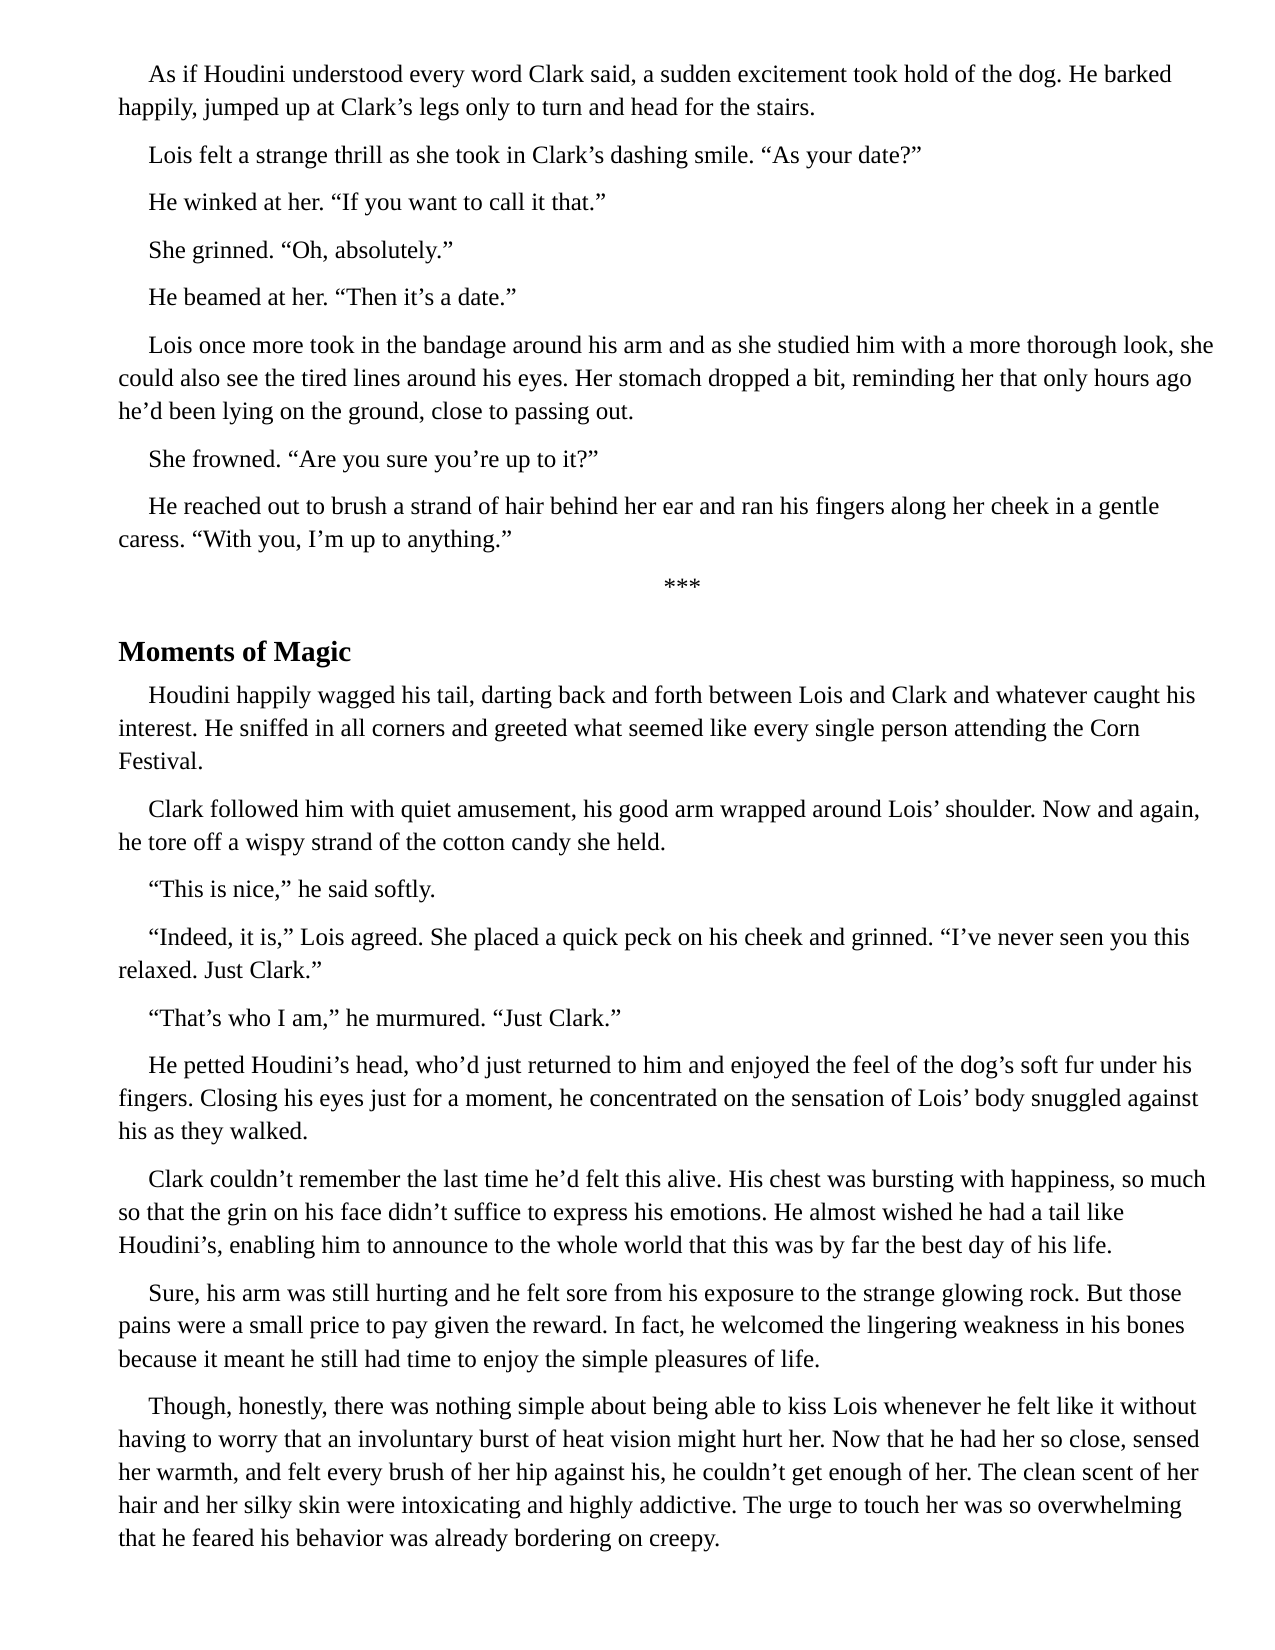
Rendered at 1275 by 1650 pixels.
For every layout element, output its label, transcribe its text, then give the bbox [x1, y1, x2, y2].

text She frowned. “Are you sure you’re up to it?” [118, 444, 1216, 472]
text Lois felt a strange thrill as she took in Clark’s dashing smile. “As your date?” [118, 140, 1216, 168]
text Lois once more took in the bandage around his arm and as she studied him with a more thorough look, she could also see the tired lines around his eyes. Her stomach dropped a bit, reminding her that only hours ago he’d been lying on the ground, close to passing out. [118, 330, 1216, 425]
text “Indeed, it is,” Lois agreed. She placed a quick peck on his cheek and grinned. “I’ve never seen you this relaxed. Just Clark.” [118, 922, 1216, 984]
text As if Houdini understood every word Clark said, a sudden excitement took hold of the dog. He barked happily, jumped up at Clark’s legs only to turn and head for the stairs. [118, 59, 1216, 121]
text Though, honestly, there was nothing simple about being able to kiss Lois whenever he felt like it without having to worry that an involuntary burst of heat vision might hurt her. Now that he had her so close, sensed her warmth, and felt every brush of her hip against his, he couldn’t get enough of her. The clean scent of her hair and her silky skin were intoxicating and highly addictive. The urge to touch her was so overwhelming that he feared his behavior was already bordering on creepy. [118, 1391, 1216, 1552]
subtitle Moments of Magic [118, 634, 1216, 668]
text Sure, his arm was still hurting and he felt sore from his exposure to the strange glowing rock. But those pains were a small price to pay given the reward. In fact, he welcomed the lingering weakness in his bones because it meant he still had time to enjoy the simple pleasures of life. [118, 1278, 1216, 1372]
text Houdini happily wagged his tail, darting back and forth between Lois and Clark and whatever caught his interest. He sniffed in all corners and greeted what seemed like every single person attending the Corn Festival. [118, 680, 1216, 775]
text *** [118, 572, 1216, 601]
text Clark followed him with quiet amusement, his good arm wrapped around Lois’ shoulder. Now and again, he tore off a wispy strand of the cotton candy she held. [118, 794, 1216, 856]
text He petted Houdini’s head, who’d just returned to him and enjoyed the feel of the dog’s soft fur under his fingers. Closing his eyes just for a moment, he concentrated on the sensation of Lois’ body snuggled against his as they walked. [118, 1050, 1216, 1145]
text He beamed at her. “Then it’s a date.” [118, 282, 1216, 311]
text He winked at her. “If you want to call it that.” [118, 187, 1216, 216]
text She grinned. “Oh, absolutely.” [118, 235, 1216, 264]
text Clark couldn’t remember the last time he’d felt this alive. His chest was bursting with happiness, so much so that the grin on his face didn’t suffice to express his emotions. He almost wished he had a tail like Houdini’s, enabling him to announce to the whole world that this was by far the best day of his life. [118, 1164, 1216, 1259]
text “This is nice,” he said softly. [118, 874, 1216, 903]
text “That’s who I am,” he murmured. “Just Clark.” [118, 1003, 1216, 1031]
text He reached out to brush a strand of hair behind her ear and ran his fingers along her cheek in a gentle caress. “With you, I’m up to anything.” [118, 491, 1216, 553]
